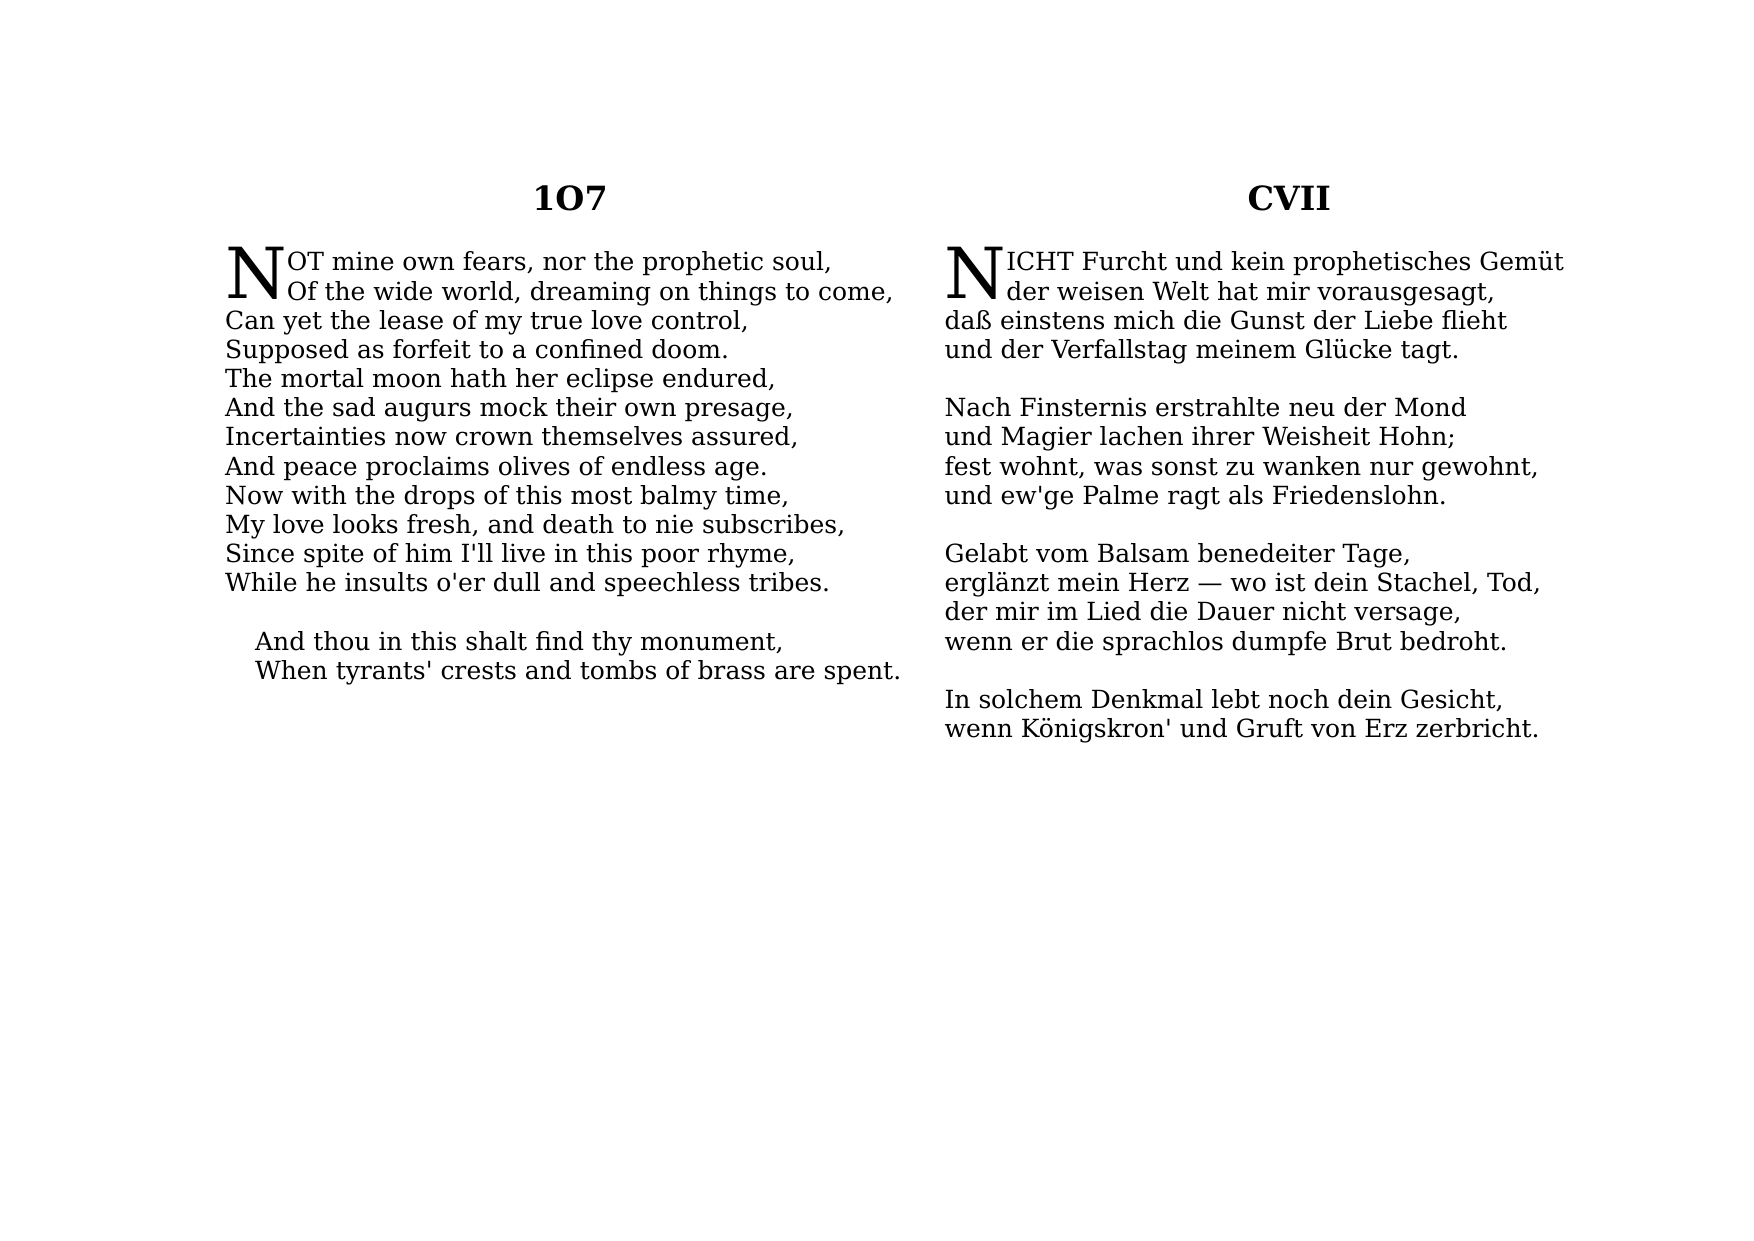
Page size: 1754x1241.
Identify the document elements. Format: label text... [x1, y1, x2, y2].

text NOT mine own fears, nor the prophetic soul, Of the wide world, dreaming on things to come, Can yet the lease of my true love control, Supposed as forfeit to a confined doom. The mortal moon hath her eclipse endured, And the sad augurs mock their own presage, Incertainties now crown themselves assured, And peace proclaims olives of endless age. Now with the drops of this most balmy time, My love looks fresh, and death to nie subscribes, Since spite of him I'll live in this poor rhyme, While he insults o'er dull and speechless tribes. [225, 247, 914, 597]
text 1O7 [225, 179, 914, 218]
text In solchem Denkmal lebt noch dein Gesicht, wenn Königskron' und Gruft von Erz zerbricht. [944, 685, 1633, 743]
text NICHT Furcht und kein prophetisches Gemüt der weisen Welt hat mir vorausgesagt, daß einstens mich die Gunst der Liebe flieht und der Verfallstag meinem Glücke tagt. [944, 247, 1633, 364]
text CVII [944, 179, 1633, 218]
text Nach Finsternis erstrahlte neu der Mond und Magier lachen ihrer Weisheit Hohn; fest wohnt, was sonst zu wanken nur gewohnt, und ew'ge Palme ragt als Friedenslohn. [944, 393, 1633, 510]
text And thou in this shalt find thy monument, When tyrants' crests and tombs of brass are spent. [255, 627, 914, 685]
text Gelabt vom Balsam benedeiter Tage, erglänzt mein Herz — wo ist dein Stachel, Tod, der mir im Lied die Dauer nicht versage, wenn er die sprachlos dumpfe Brut bedroht. [944, 539, 1633, 656]
